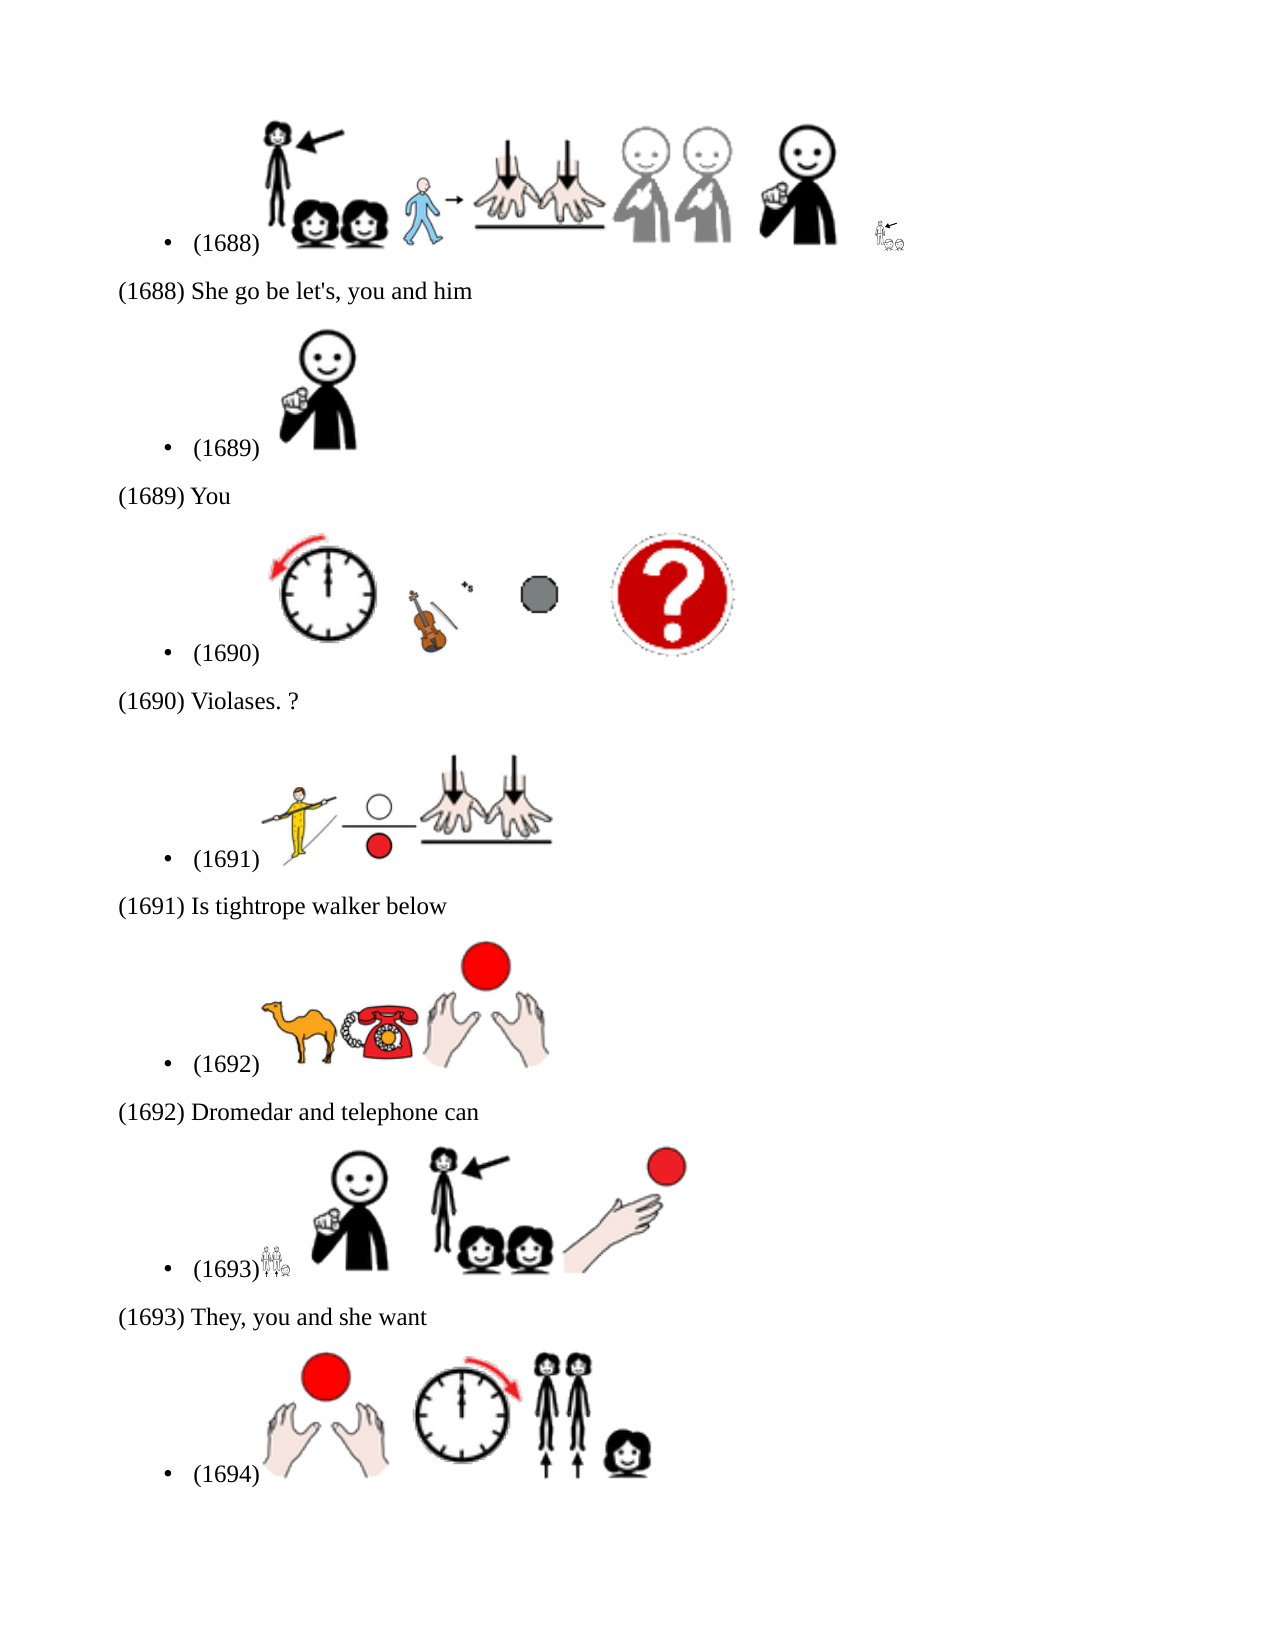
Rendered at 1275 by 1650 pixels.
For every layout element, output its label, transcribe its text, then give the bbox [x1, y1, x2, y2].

list (1688) [164, 225, 1157, 257]
text (1692) Dromedar and telephone can [118, 1097, 1157, 1125]
picture [259, 938, 554, 1073]
picture [259, 733, 554, 867]
list (1692) [164, 1046, 1157, 1078]
text (1691) Is tightrope walker below [118, 891, 1157, 920]
text (1690) Violases. ? [118, 686, 1157, 715]
text (1688) She go be let's, you and him [118, 276, 1157, 304]
picture [259, 1349, 660, 1483]
picture [259, 1144, 692, 1278]
picture [259, 528, 740, 662]
picture [259, 323, 394, 457]
picture [259, 118, 906, 252]
text (1693) They, you and she want [118, 1302, 1157, 1331]
list (1691) [164, 841, 1157, 872]
list (1694) [164, 1456, 1157, 1488]
list (1693) [164, 1251, 1157, 1283]
text (1689) You [118, 481, 1157, 510]
list (1689) [164, 430, 1157, 462]
list (1690) [164, 636, 1157, 667]
